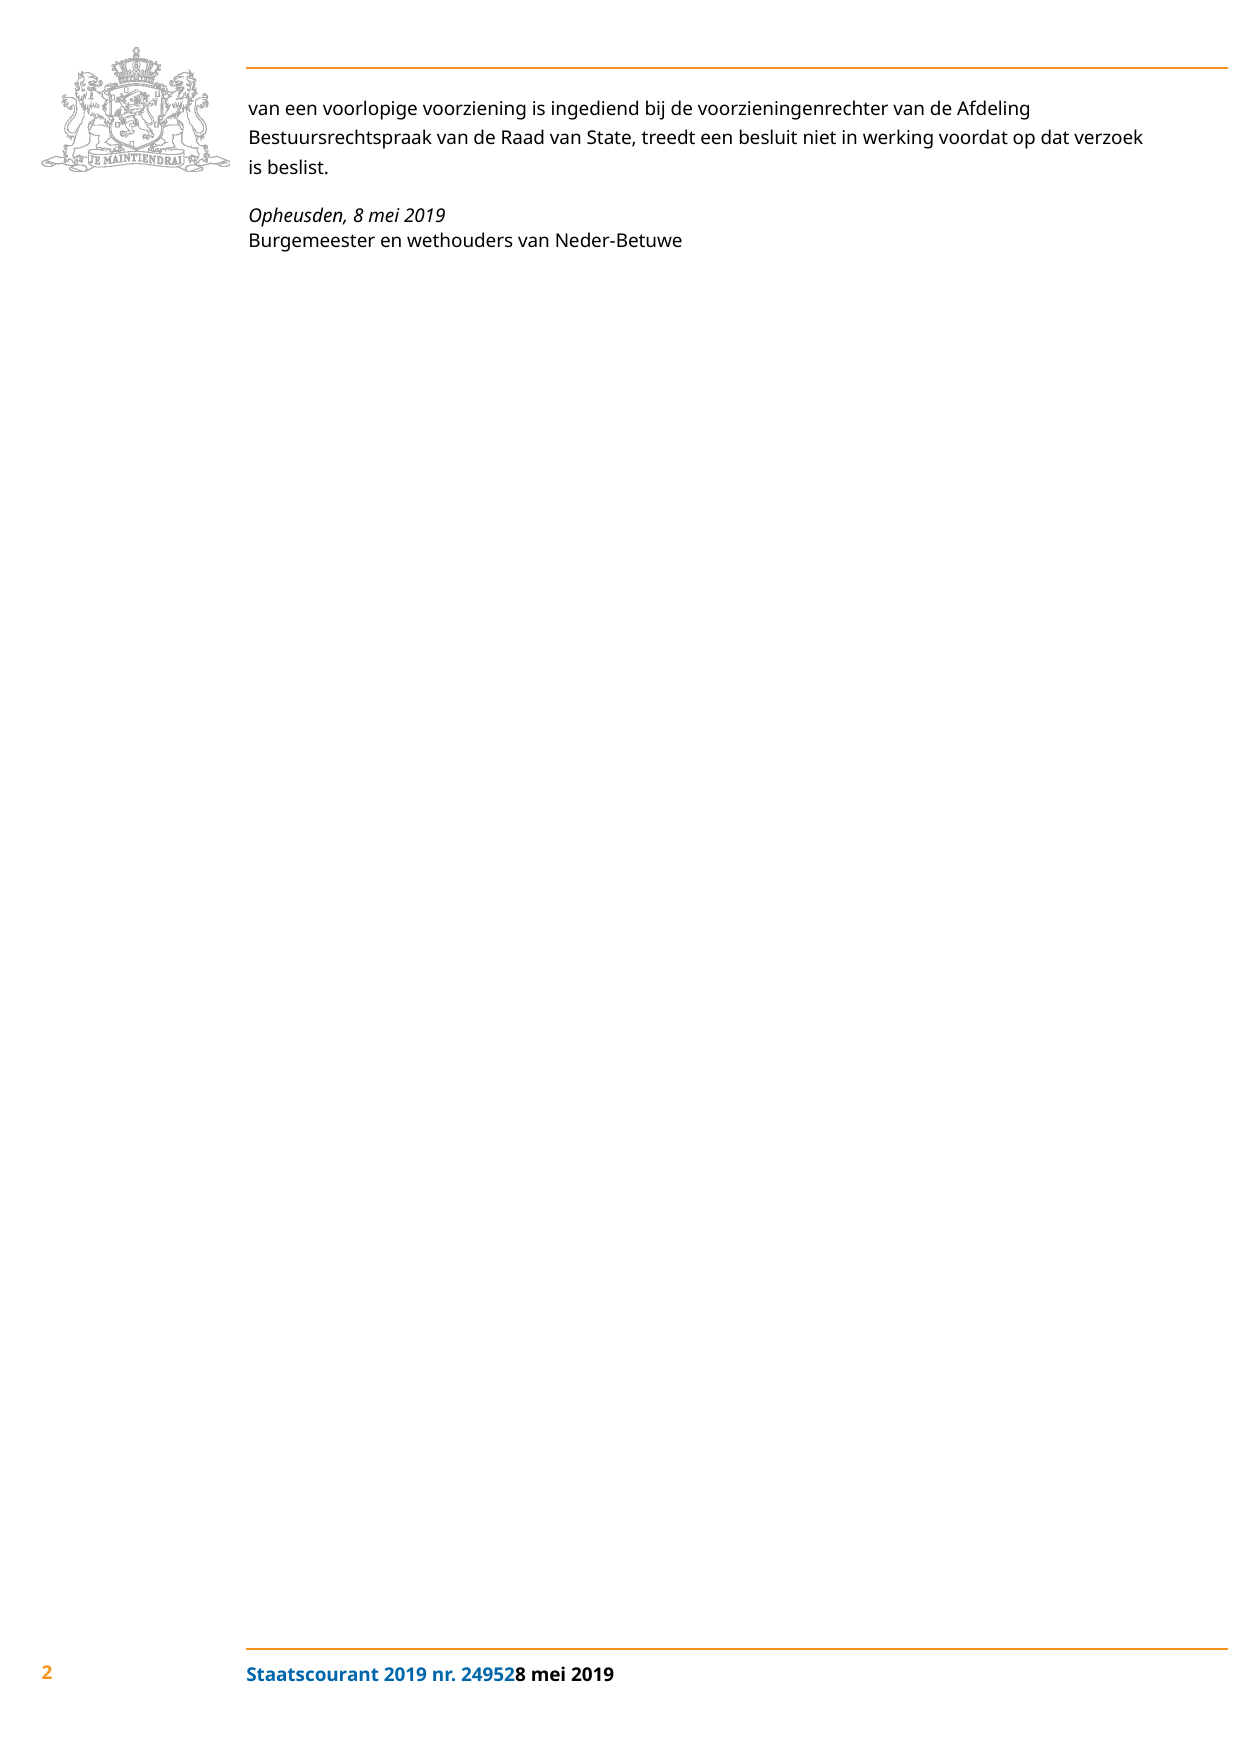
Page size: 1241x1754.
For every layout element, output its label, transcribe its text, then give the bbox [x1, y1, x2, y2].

text Opheusden, 8 mei 2019 [248, 202, 1152, 227]
text Burgemeester en wethouders van Neder-Betuwe [248, 227, 1152, 253]
picture [41, 47, 231, 172]
text van een voorlopige voorziening is ingediend bij de voorzieningenrechter van de Afdeling Bestuursrechtspraak van de Raad van State, treedt een besluit niet in werking voordat op dat verzoek is beslist. [248, 95, 1152, 180]
